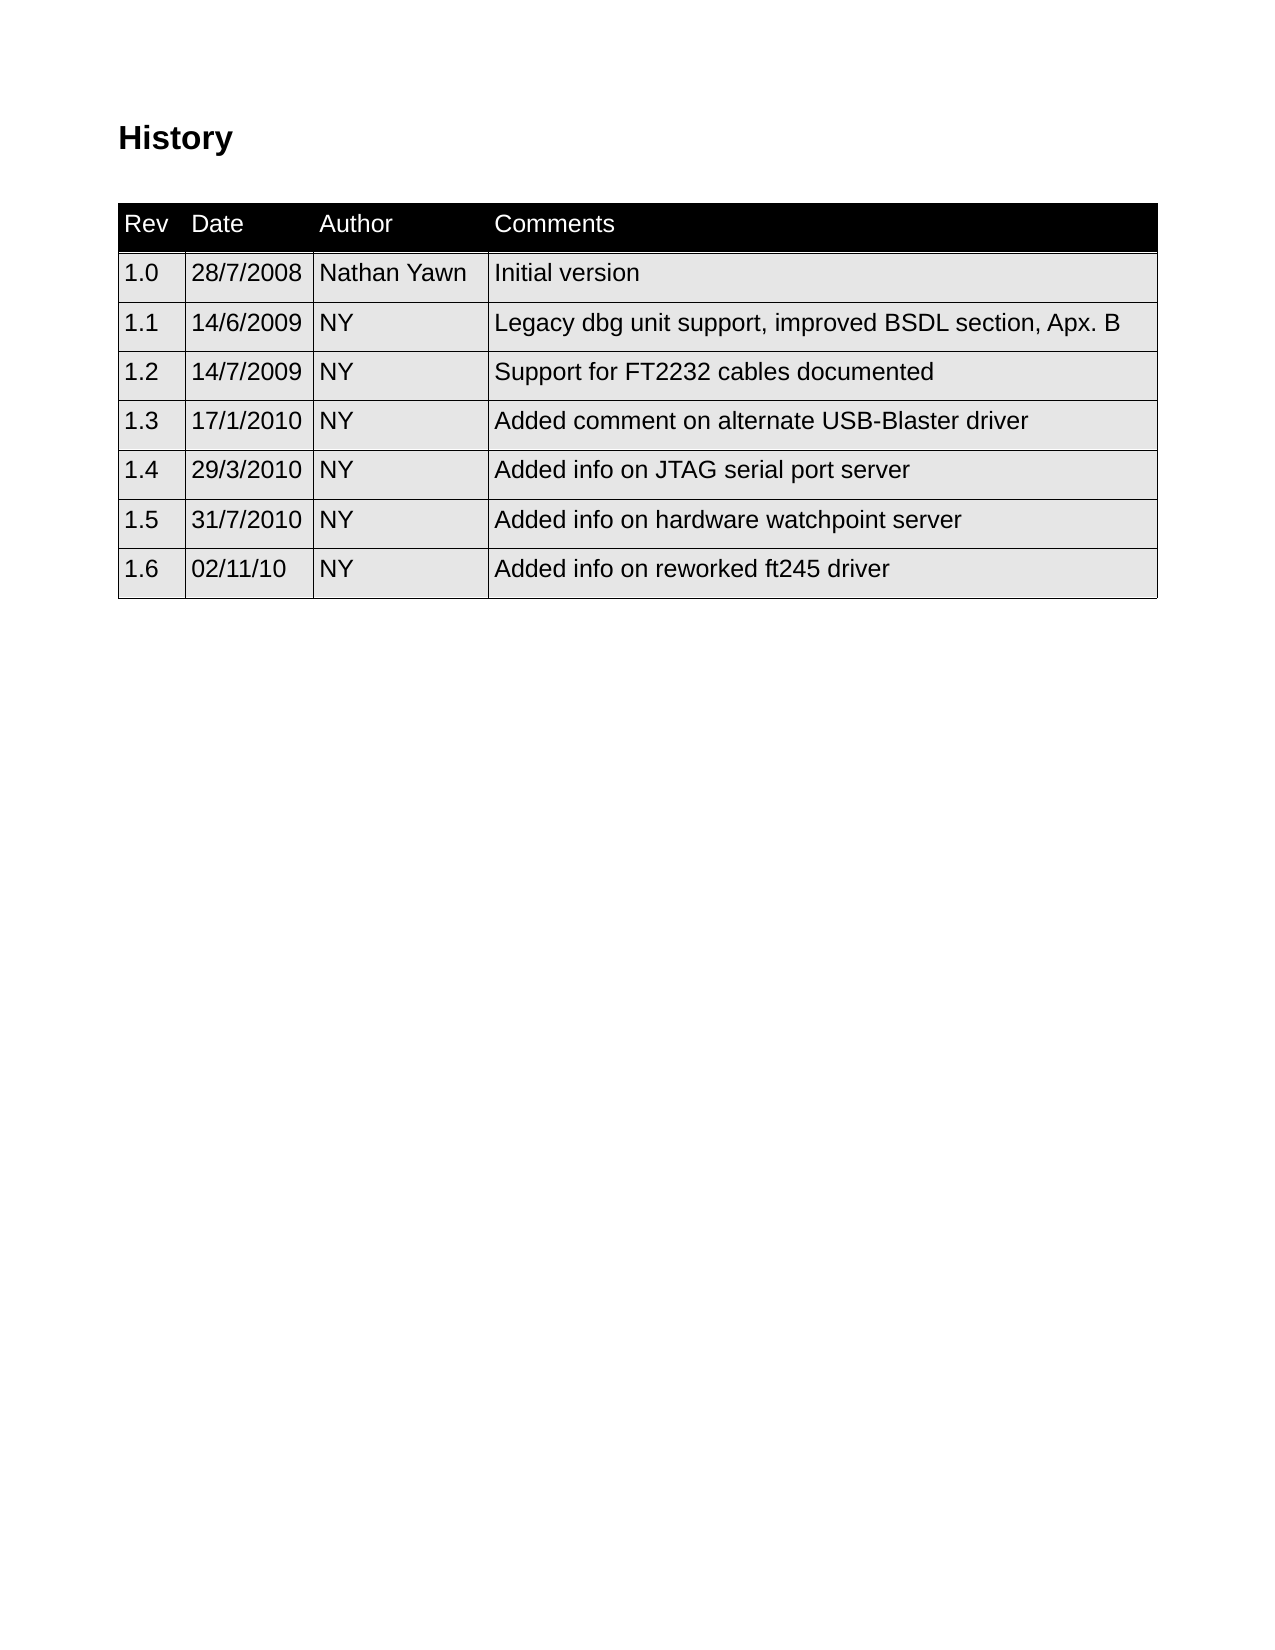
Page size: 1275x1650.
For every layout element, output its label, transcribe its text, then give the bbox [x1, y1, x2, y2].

table_cell 02/11/10 [186, 549, 313, 597]
table_cell NY [314, 500, 488, 548]
text History [118, 118, 1157, 157]
table_cell 1.4 [119, 451, 185, 499]
table_cell 1.6 [119, 549, 185, 597]
table_cell Nathan Yawn [314, 254, 488, 302]
table_cell 17/1/2010 [186, 401, 313, 449]
table_cell NY [314, 451, 488, 499]
table_cell 1.3 [119, 401, 185, 449]
table_cell Added info on hardware watchpoint server [489, 500, 1157, 548]
table_header Author [314, 204, 488, 252]
table_cell 1.1 [119, 303, 185, 351]
table_cell 14/7/2009 [186, 352, 313, 400]
table_cell Initial version [489, 254, 1157, 302]
table_cell NY [314, 401, 488, 449]
table_header Rev [119, 204, 185, 252]
table_cell NY [314, 549, 488, 597]
table_cell Legacy dbg unit support, improved BSDL section, Apx. B [489, 303, 1157, 351]
table_cell 29/3/2010 [186, 451, 313, 499]
table_cell Added info on JTAG serial port server [489, 451, 1157, 499]
table_header Date [186, 204, 313, 252]
table_cell 1.2 [119, 352, 185, 400]
table_cell 1.5 [119, 500, 185, 548]
table_cell Added comment on alternate USB-Blaster driver [489, 401, 1157, 449]
table_cell 1.0 [119, 254, 185, 302]
table_cell Added info on reworked ft245 driver [489, 549, 1157, 597]
table_cell NY [314, 303, 488, 351]
table_header Comments [489, 204, 1157, 252]
table_cell 14/6/2009 [186, 303, 313, 351]
table_cell 31/7/2010 [186, 500, 313, 548]
table_cell NY [314, 352, 488, 400]
table_cell Support for FT2232 cables documented [489, 352, 1157, 400]
table_cell 28/7/2008 [186, 254, 313, 302]
